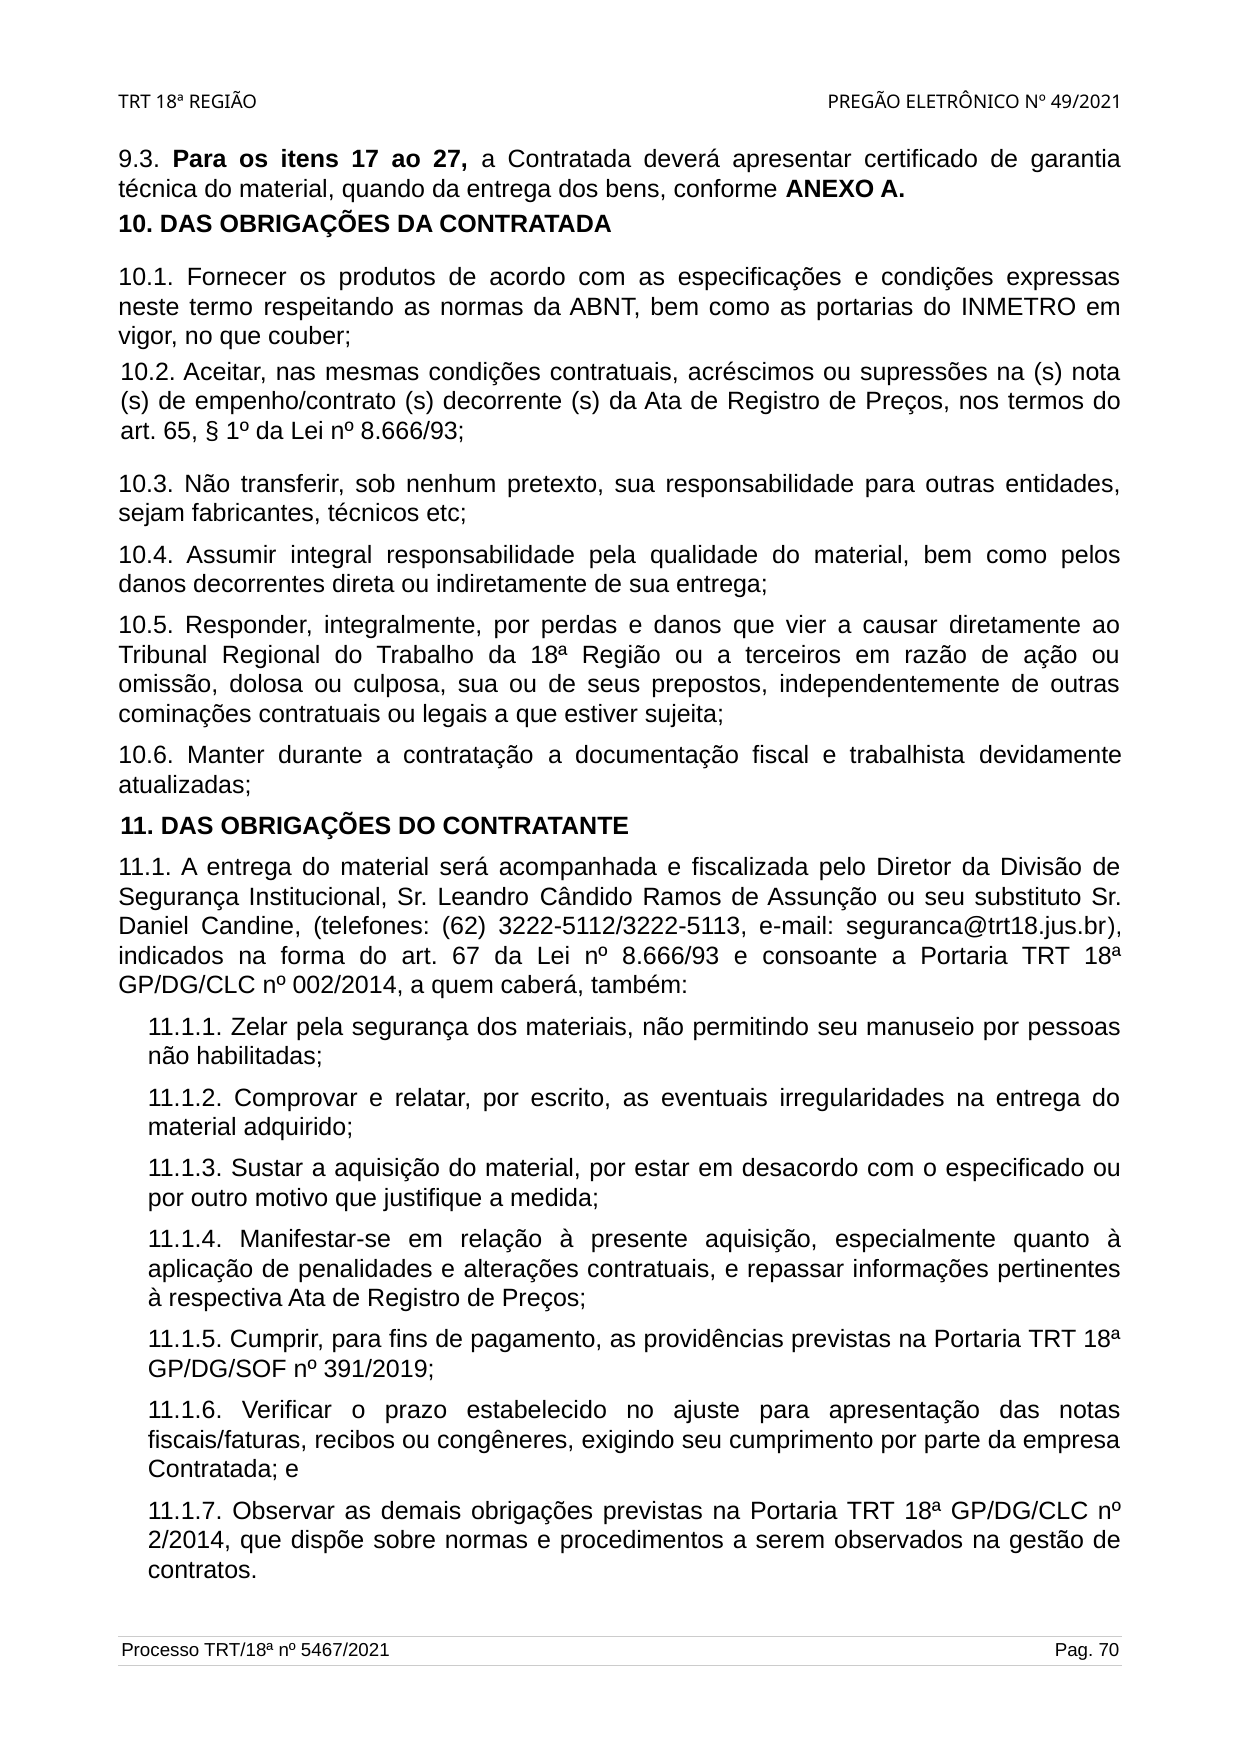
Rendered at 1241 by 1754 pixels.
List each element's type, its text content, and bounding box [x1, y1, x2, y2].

text 11.1.6. Verificar o prazo estabelecido no ajuste para apresentação das notas fiscais/faturas, recibos ou congêneres, exigindo seu cumprimento por parte da empresa Contratada; e [148, 1394, 1122, 1483]
text 11.1. A entrega do material será acompanhada e fiscalizada pelo Diretor da Divisão de Segurança Institucional, Sr. Leandro Cândido Ramos de Assunção ou seu substituto Sr. Daniel Candine, (telefones: (62) 3222-5112/3222-5113, e-mail: seguranca@trt18.jus.br), indicados na forma do art. 67 da Lei nº 8.666/93 e consoante a Portaria TRT 18ª GP/DG/CLC nº 002/2014, a quem caberá, também: [118, 852, 1122, 999]
text 11.1.1. Zelar pela segurança dos materiais, não permitindo seu manuseio por pessoas não habilitadas; [148, 1011, 1122, 1070]
text 10.3. Não transferir, sob nenhum pretexto, sua responsabilidade para outras entidades, sejam fabricantes, técnicos etc; [118, 468, 1122, 527]
text 10.6. Manter durante a contratação a documentação fiscal e trabalhista devidamente atualizadas; [118, 739, 1122, 798]
text 11. DAS OBRIGAÇÕES DO CONTRATANTE [120, 810, 1122, 840]
text 10.4. Assumir integral responsabilidade pela qualidade do material, bem como pelos danos decorrentes direta ou indiretamente de sua entrega; [118, 539, 1122, 598]
text 11.1.2. Comprovar e relatar, por escrito, as eventuais irregularidades na entrega do material adquirido; [148, 1082, 1122, 1141]
text 11.1.5. Cumprir, para fins de pagamento, as providências previstas na Portaria TRT 18ª GP/DG/SOF nº 391/2019; [148, 1324, 1122, 1383]
text 11.1.7. Observar as demais obrigações previstas na Portaria TRT 18ª GP/DG/CLC nº 2/2014, que dispõe sobre normas e procedimentos a serem observados na gestão de contratos. [148, 1495, 1122, 1583]
text 10.1. Fornecer os produtos de acordo com as especificações e condições expressas neste termo respeitando as normas da ABNT, bem como as portarias do INMETRO em vigor, no que couber; [118, 262, 1122, 350]
text 10. DAS OBRIGAÇÕES DA CONTRATADA [118, 208, 1122, 238]
text 9.3. Para os itens 17 ao 27, a Contratada deverá apresentar certificado de garantia técnica do material, quando da entrega dos bens, conforme ANEXO A. [118, 143, 1122, 202]
text 11.1.4. Manifestar-se em relação à presente aquisição, especialmente quanto à aplicação de penalidades e alterações contratuais, e repassar informações pertinentes à respectiva Ata de Registro de Preços; [148, 1223, 1122, 1312]
text 10.2. Aceitar, nas mesmas condições contratuais, acréscimos ou supressões na (s) nota (s) de empenho/contrato (s) decorrente (s) da Ata de Registro de Preços, nos termos do art. 65, § 1º da Lei nº 8.666/93; [120, 356, 1122, 444]
text 11.1.3. Sustar a aquisição do material, por estar em desacordo com o especificado ou por outro motivo que justifique a medida; [148, 1153, 1122, 1212]
text 10.5. Responder, integralmente, por perdas e danos que vier a causar diretamente ao Tribunal Regional do Trabalho da 18ª Região ou a terceiros em razão de ação ou omissão, dolosa ou culposa, sua ou de seus prepostos, independentemente de outras cominações contratuais ou legais a que estiver sujeita; [118, 610, 1122, 728]
